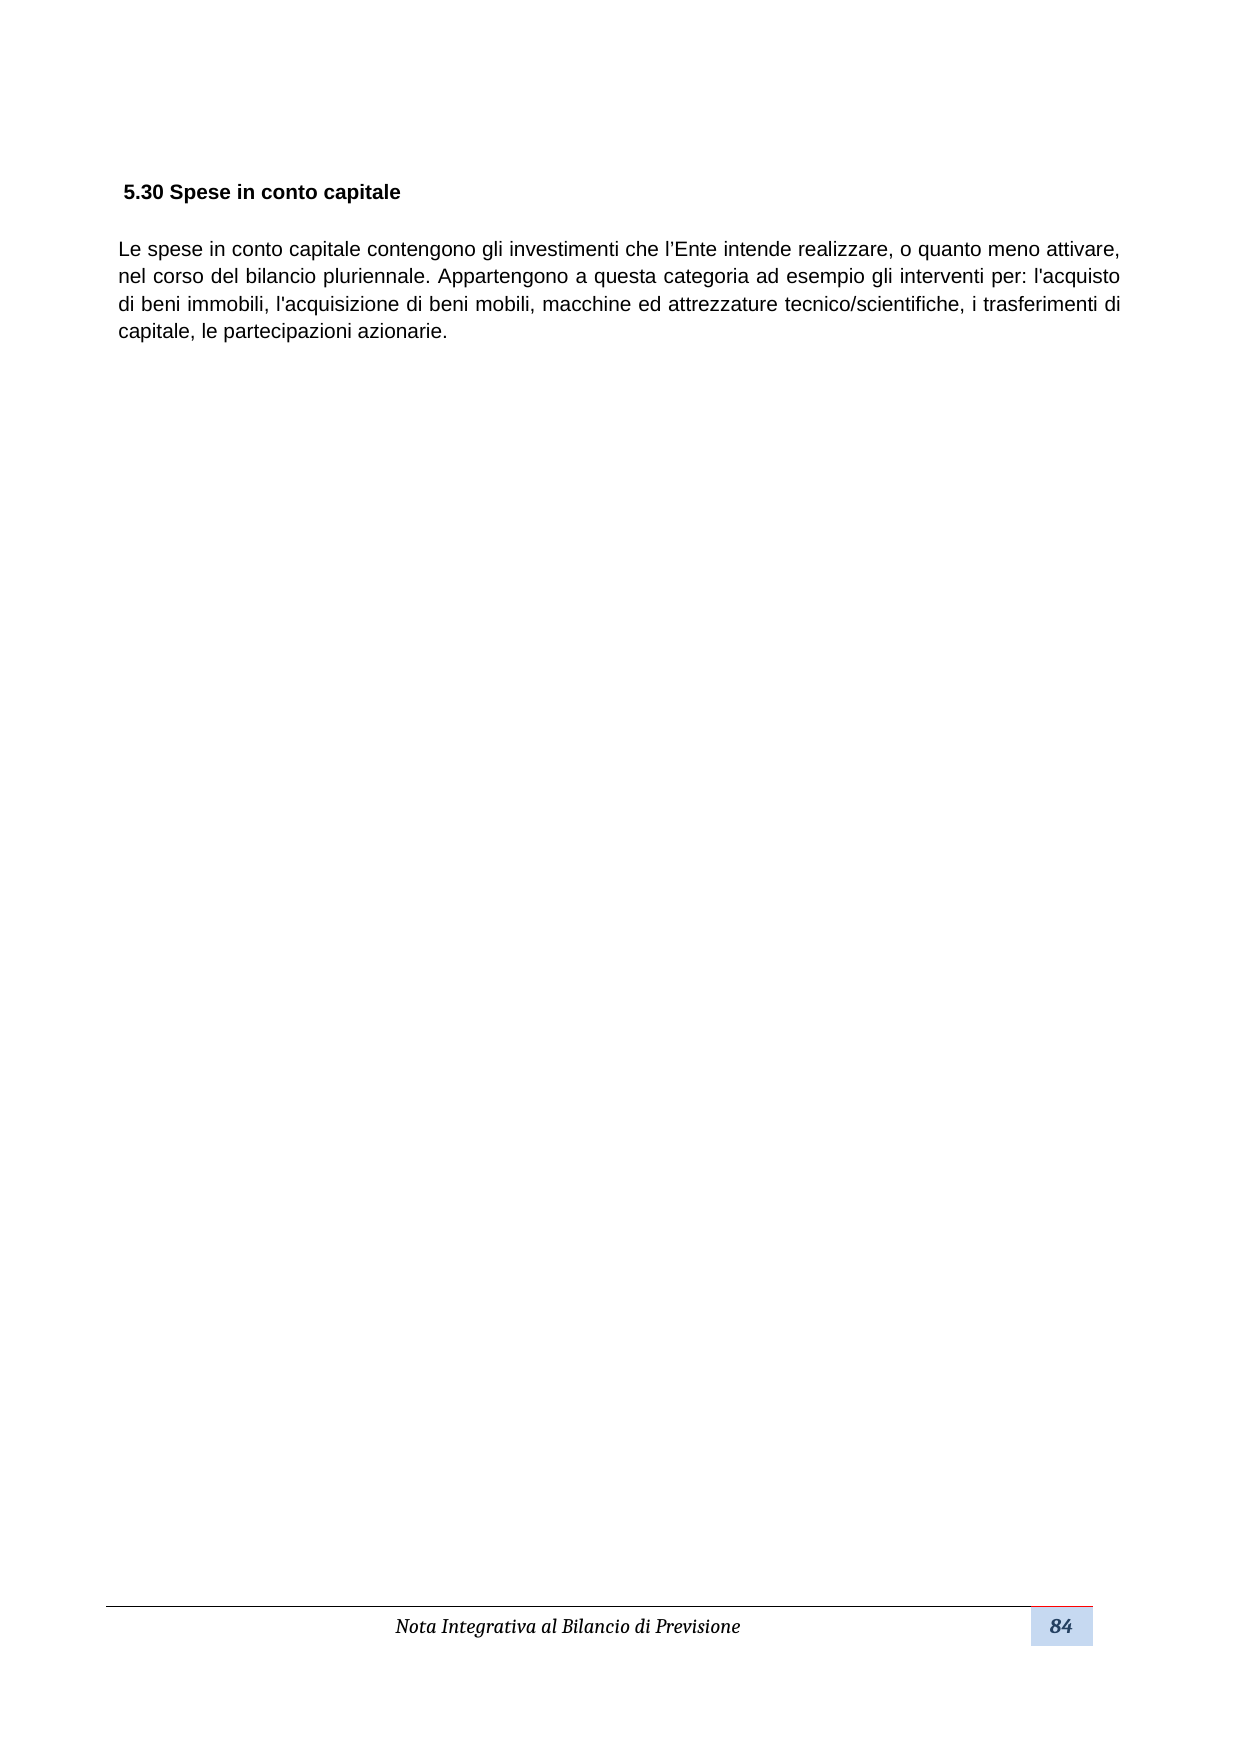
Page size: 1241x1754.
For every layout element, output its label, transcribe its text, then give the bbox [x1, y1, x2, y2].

subtitle Le spese in conto capitale contengono gli investimenti che l’Ente intende realizzare, o quanto meno attivare, nel corso del bilancio pluriennale. Appartengono a questa categoria ad esempio gli interventi per: l'acquisto di beni immobili, l'acquisizione di beni mobili, macchine ed attrezzature tecnico/scientifiche, i trasferimenti di capitale, le partecipazioni azionarie. [118, 237, 1122, 343]
subtitle 5.30 Spese in conto capitale [118, 179, 1122, 203]
